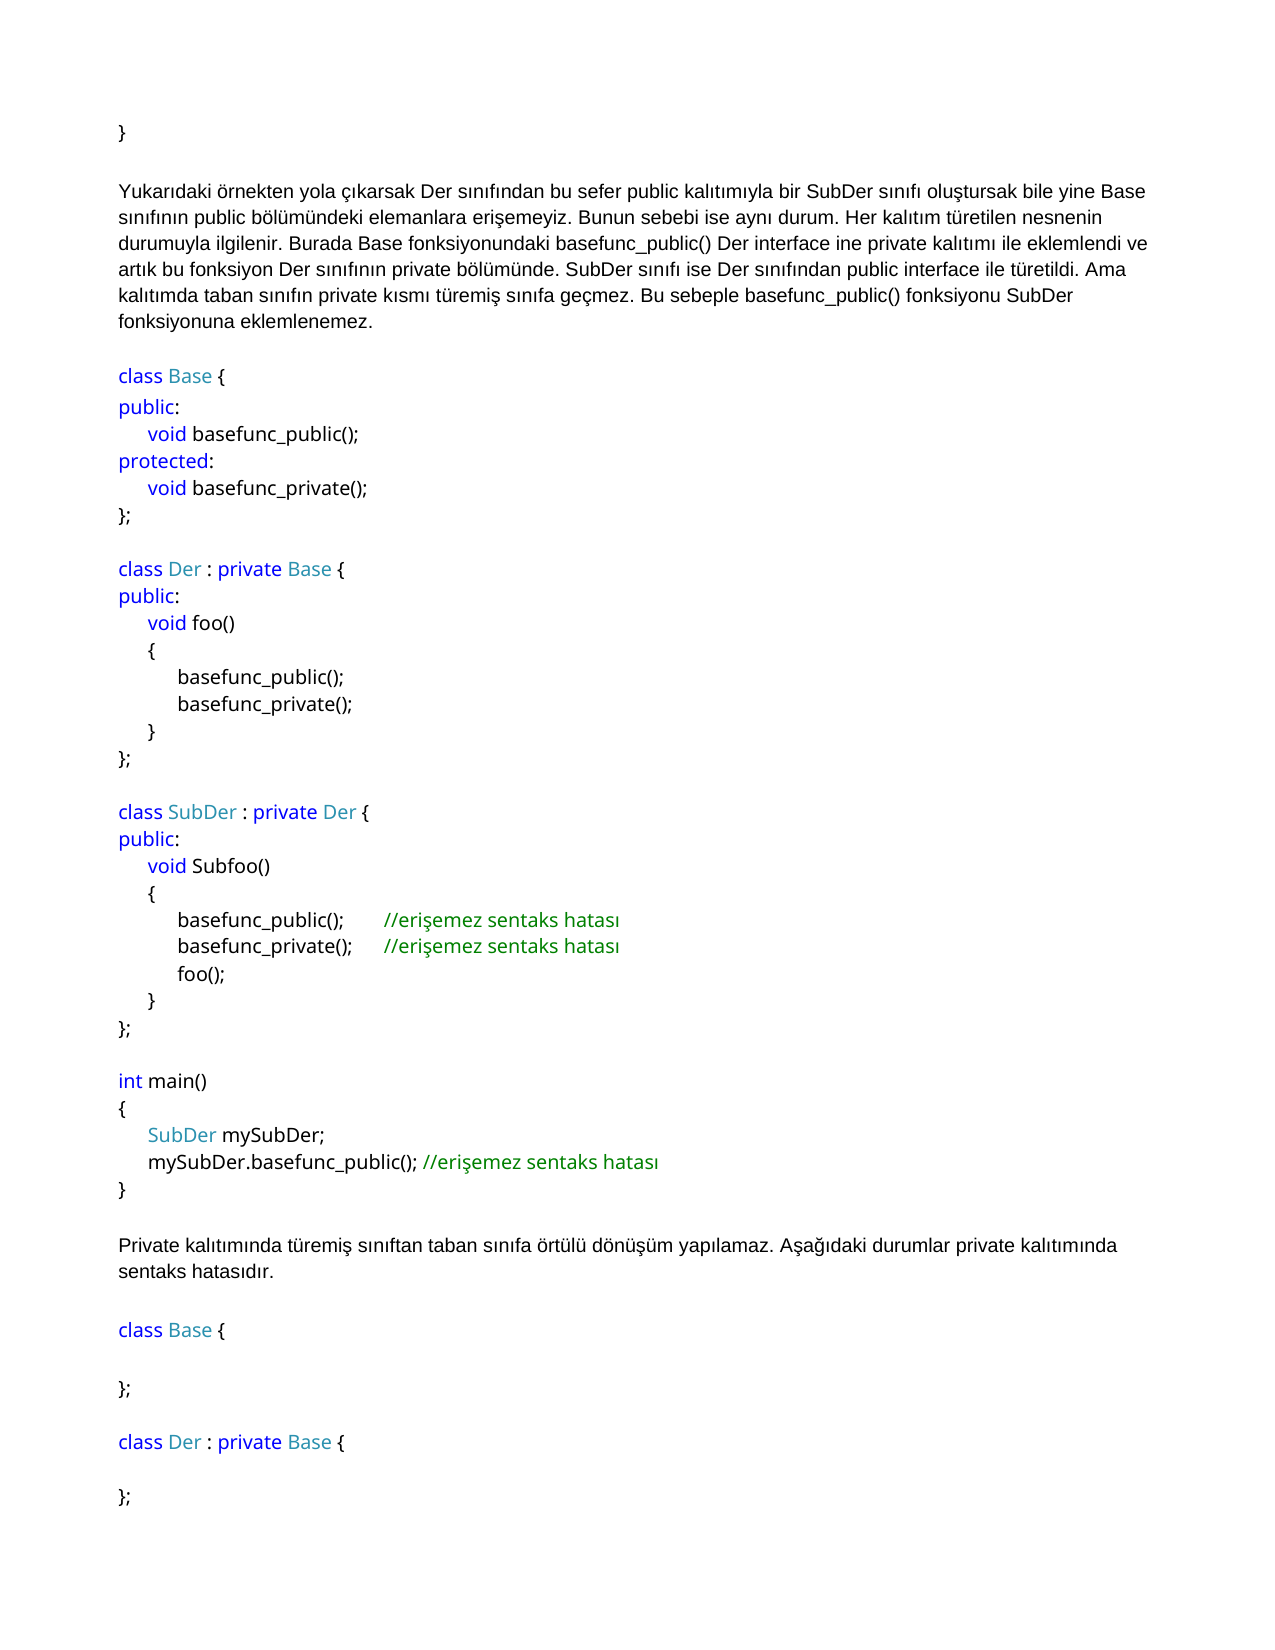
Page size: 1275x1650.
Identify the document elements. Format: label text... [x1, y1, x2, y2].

text foo(); [118, 960, 1157, 987]
text void foo() [118, 609, 1157, 636]
text }; [118, 501, 1157, 528]
text } [118, 987, 1157, 1014]
text SubDer mySubDer; [118, 1122, 1157, 1149]
text { [118, 1095, 1157, 1122]
text }; [118, 1374, 1157, 1401]
text class Der : private Base { [118, 555, 1157, 582]
text }; [118, 1482, 1157, 1509]
text }; [118, 1014, 1157, 1041]
text basefunc_private(); //erişemez sentaks hatası [118, 933, 1157, 960]
text class Base { [118, 1317, 1157, 1343]
text basefunc_public(); //erişemez sentaks hatası [118, 906, 1157, 933]
text class Base { [118, 362, 1157, 389]
text { [118, 879, 1157, 906]
text int main() [118, 1068, 1157, 1095]
text Private kalıtımında türemiş sınıftan taban sınıfa örtülü dönüşüm yapılamaz. Aşağıdaki durumlar private kalıtımında sentaks hatasıdır. [118, 1233, 1157, 1282]
text class SubDer : private Der { [118, 798, 1157, 825]
text public: [118, 393, 1157, 420]
text mySubDer.basefunc_public(); //erişemez sentaks hatası [118, 1149, 1157, 1176]
text { [118, 636, 1157, 663]
text }; [118, 744, 1157, 771]
text void Subfoo() [118, 852, 1157, 879]
text Yukarıdaki örnekten yola çıkarsak Der sınıfından bu sefer public kalıtımıyla bir SubDer sınıfı oluştursak bile yine Base sınıfının public bölümündeki elemanlara erişemeyiz. Bunun sebebi ise aynı durum. Her kalıtım türetilen nesnenin durumuyla ilgilenir. Burada Base fonksiyonundaki basefunc_public() Der interface ine private kalıtımı ile eklemlendi ve artık bu fonksiyon Der sınıfının private bölümünde. SubDer sınıfı ise Der sınıfından public interface ile türetildi. Ama kalıtımda taban sınıfın private kısmı türemiş sınıfa geçmez. Bu sebeple basefunc_public() fonksiyonu SubDer fonksiyonuna eklemlenemez. [118, 180, 1157, 333]
text basefunc_private(); [118, 690, 1157, 717]
text protected: [118, 447, 1157, 474]
text basefunc_public(); [118, 663, 1157, 690]
text } [118, 1176, 1157, 1203]
text class Der : private Base { [118, 1428, 1157, 1455]
text void basefunc_public(); [118, 420, 1157, 447]
text void basefunc_private(); [118, 474, 1157, 501]
text } [118, 717, 1157, 744]
text public: [118, 825, 1157, 852]
text } [118, 118, 1157, 145]
text public: [118, 582, 1157, 609]
